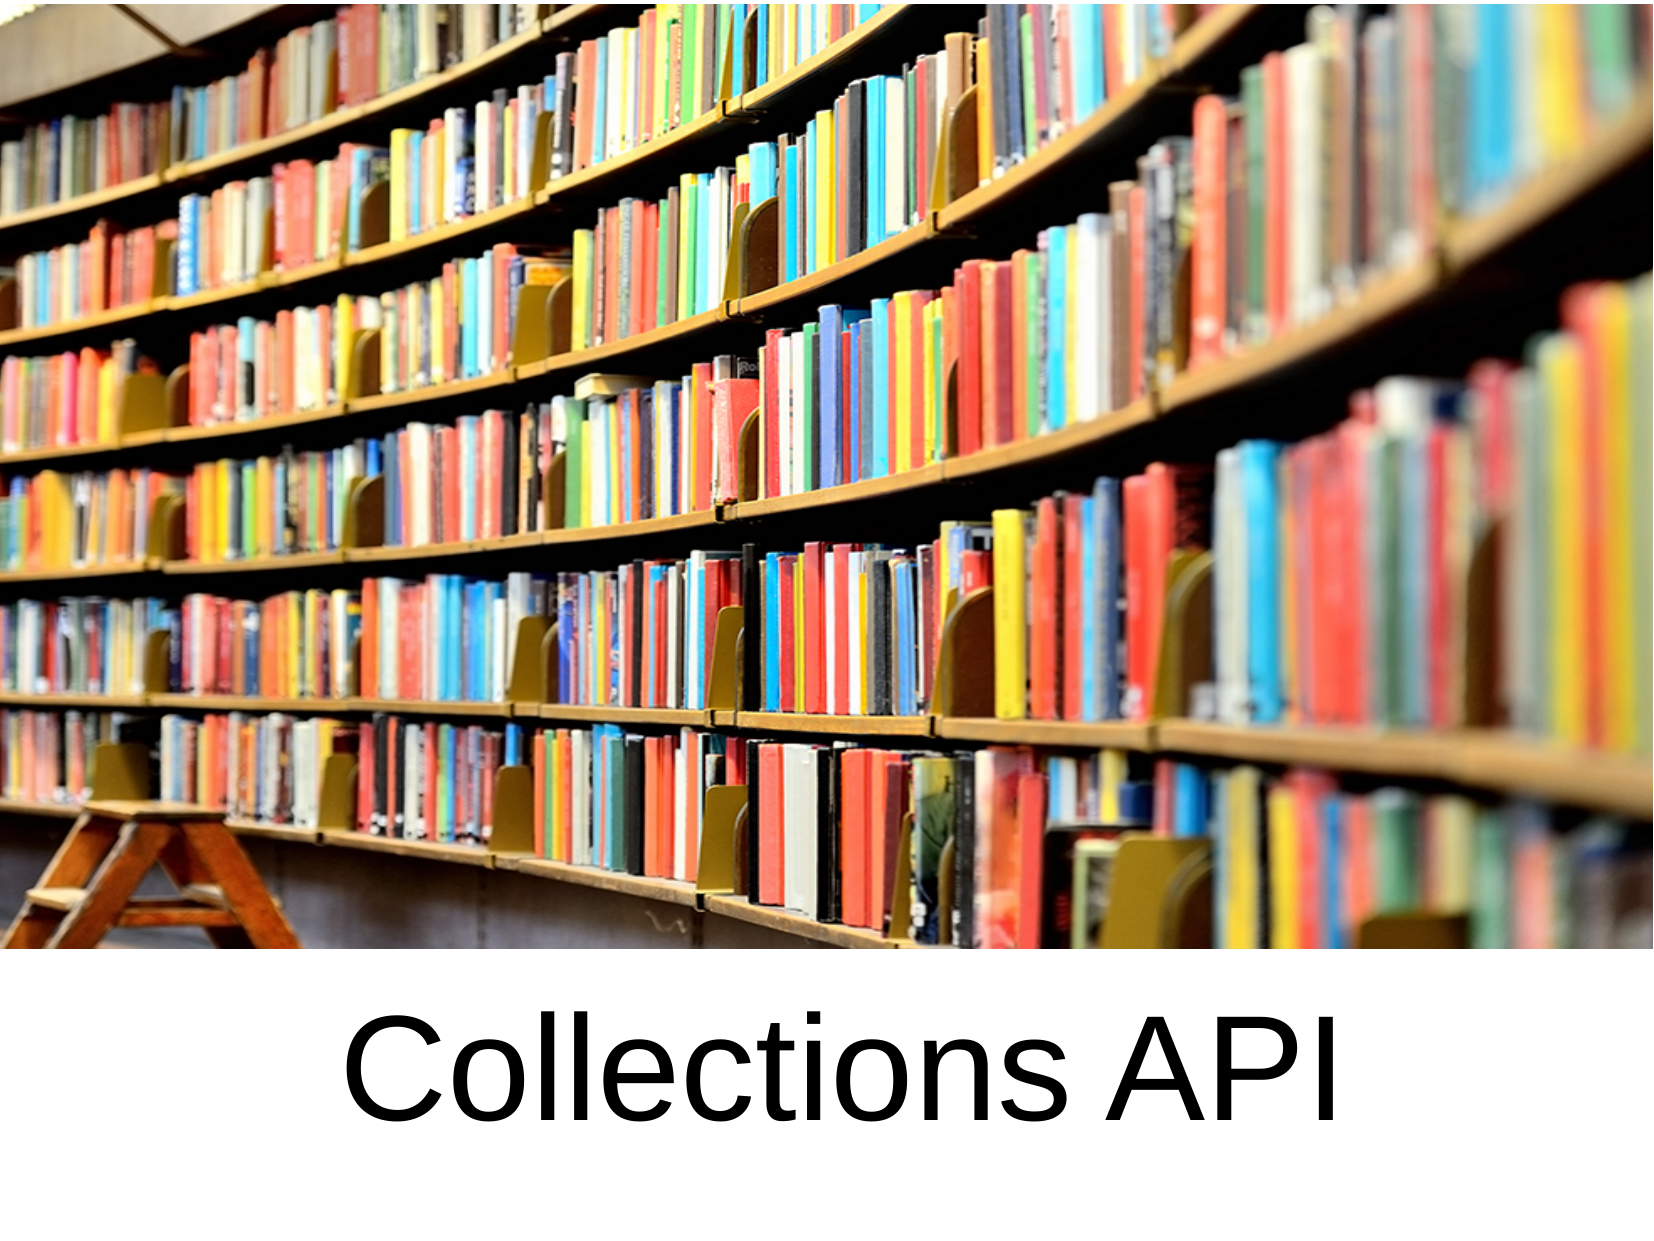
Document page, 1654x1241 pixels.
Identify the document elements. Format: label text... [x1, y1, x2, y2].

subtitle Collections API [100, 972, 1588, 1164]
picture [0, 4, 1653, 949]
